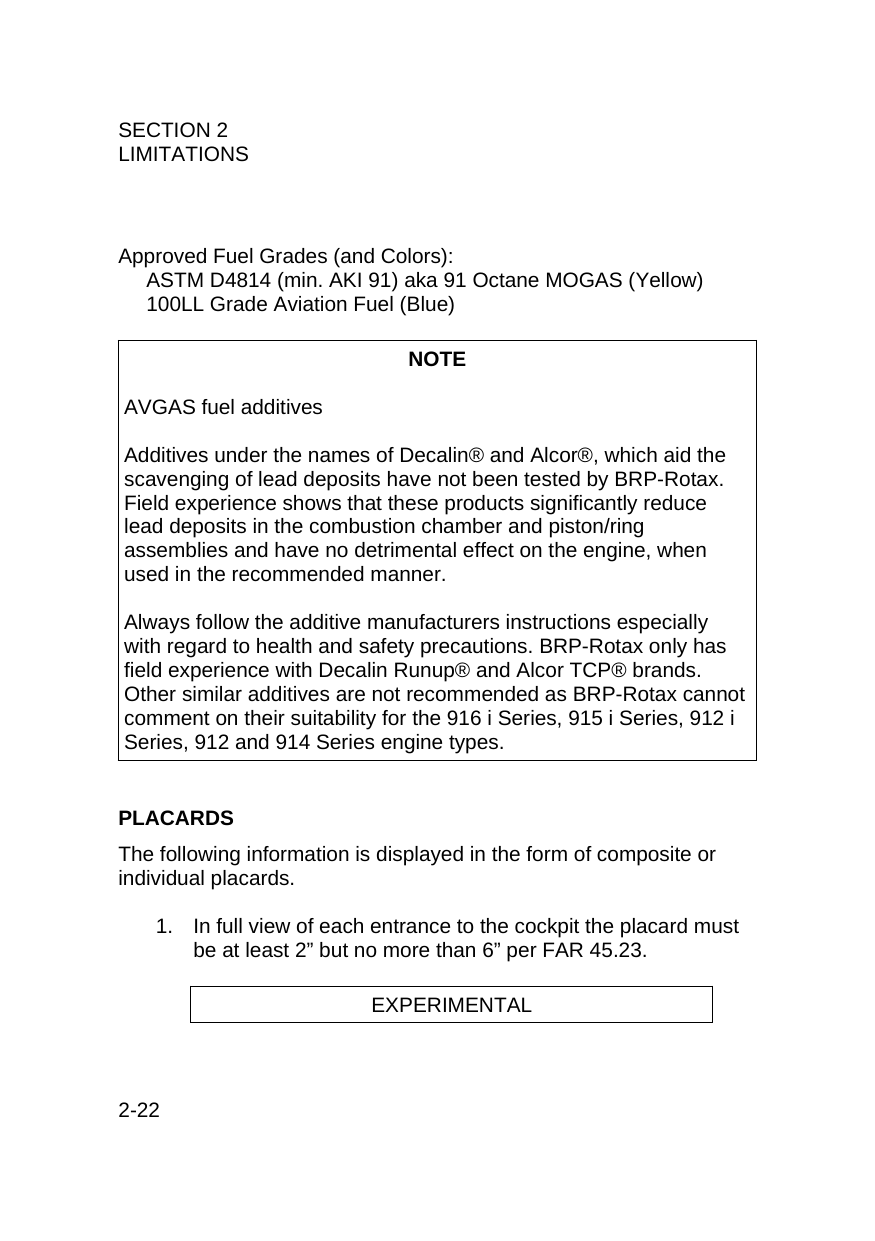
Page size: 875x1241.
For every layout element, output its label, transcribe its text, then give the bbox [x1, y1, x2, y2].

text ASTM D4814 (min. AKI 91) aka 91 Octane MOGAS (Yellow) [146, 268, 756, 292]
subtitle PLACARDS [118, 805, 756, 829]
table_header EXPERIMENTAL [191, 987, 712, 1022]
list In full view of each entrance to the cockpit the placard must be at least 2” but no more than 6” per FAR 45.23. [156, 914, 756, 962]
text Approved Fuel Grades (and Colors): [118, 244, 756, 268]
table_header NOTE AVGAS fuel additives Additives under the names of Decalin® and Alcor®, which aid the scavenging of lead deposits have not been tested by BRP-Rotax. Field experience shows that these products significantly reduce lead deposits in the combustion chamber and piston/ring assemblies and have no detrimental effect on the engine, when used in the recommended manner. Always follow the additive manufacturers instructions especially with regard to health and safety precautions. BRP-Rotax only has field experience with Decalin Runup® and Alcor TCP® brands. Other similar additives are not recommended as BRP-Rotax cannot comment on their suitability for the 916 i Series, 915 i Series, 912 i Series, 912 and 914 Series engine types. [119, 341, 756, 759]
text The following information is displayed in the form of composite or individual placards. [118, 842, 756, 890]
text 100LL Grade Aviation Fuel (Blue) [146, 292, 756, 316]
